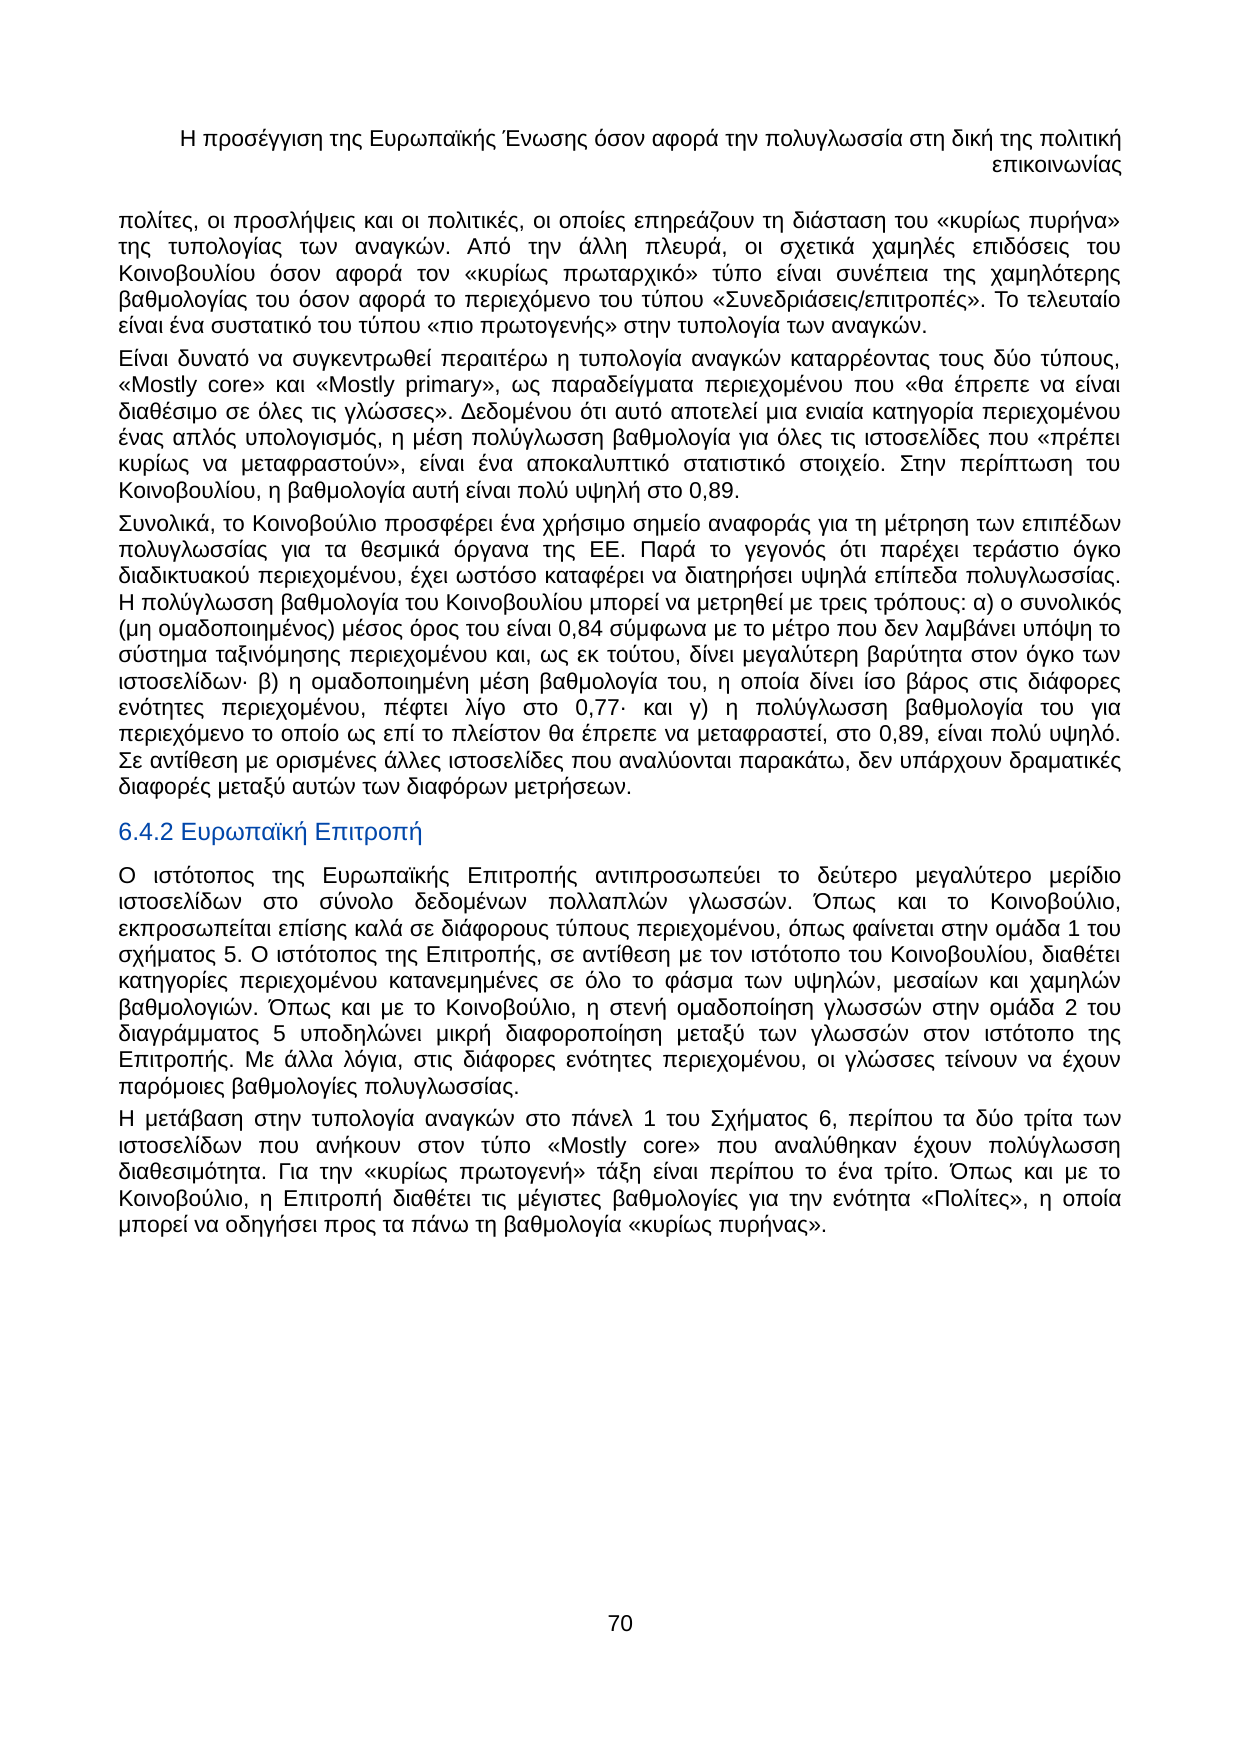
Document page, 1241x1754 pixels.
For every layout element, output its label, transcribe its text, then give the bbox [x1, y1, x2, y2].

text Ο ιστότοπος της Ευρωπαϊκής Επιτροπής αντιπροσωπεύει το δεύτερο μεγαλύτερο μερίδιο ιστοσελίδων στο σύνολο δεδομένων πολλαπλών γλωσσών. Όπως και το Κοινοβούλιο, εκπροσωπείται επίσης καλά σε διάφορους τύπους περιεχομένου, όπως φαίνεται στην ομάδα 1 του σχήματος 5. Ο ιστότοπος της Επιτροπής, σε αντίθεση με τον ιστότοπο του Κοινοβουλίου, διαθέτει κατηγορίες περιεχομένου κατανεμημένες σε όλο το φάσμα των υψηλών, μεσαίων και χαμηλών βαθμολογιών. Όπως και με το Κοινοβούλιο, η στενή ομαδοποίηση γλωσσών στην ομάδα 2 του διαγράμματος 5 υποδηλώνει μικρή διαφοροποίηση μεταξύ των γλωσσών στον ιστότοπο της Επιτροπής. Με άλλα λόγια, στις διάφορες ενότητες περιεχομένου, οι γλώσσες τείνουν να έχουν παρόμοιες βαθμολογίες πολυγλωσσίας. [118, 862, 1122, 1099]
text Η μετάβαση στην τυπολογία αναγκών στο πάνελ 1 του Σχήματος 6, περίπου τα δύο τρίτα των ιστοσελίδων που ανήκουν στον τύπο «Mostly core» που αναλύθηκαν έχουν πολύγλωσση διαθεσιμότητα. Για την «κυρίως πρωτογενή» τάξη είναι περίπου το ένα τρίτο. Όπως και με το Κοινοβούλιο, η Επιτροπή διαθέτει τις μέγιστες βαθμολογίες για την ενότητα «Πολίτες», η οποία μπορεί να οδηγήσει προς τα πάνω τη βαθμολογία «κυρίως πυρήνας». [118, 1105, 1122, 1237]
text πολίτες, οι προσλήψεις και οι πολιτικές, οι οποίες επηρεάζουν τη διάσταση του «κυρίως πυρήνα» της τυπολογίας των αναγκών. Από την άλλη πλευρά, οι σχετικά χαμηλές επιδόσεις του Κοινοβουλίου όσον αφορά τον «κυρίως πρωταρχικό» τύπο είναι συνέπεια της χαμηλότερης βαθμολογίας του όσον αφορά το περιεχόμενο του τύπου «Συνεδριάσεις/επιτροπές». Το τελευταίο είναι ένα συστατικό του τύπου «πιο πρωτογενής» στην τυπολογία των αναγκών. [118, 207, 1122, 338]
subtitle 6.4.2 Ευρωπαϊκή Επιτροπή [118, 817, 1122, 846]
text Συνολικά, το Κοινοβούλιο προσφέρει ένα χρήσιμο σημείο αναφοράς για τη μέτρηση των επιπέδων πολυγλωσσίας για τα θεσμικά όργανα της ΕΕ. Παρά το γεγονός ότι παρέχει τεράστιο όγκο διαδικτυακού περιεχομένου, έχει ωστόσο καταφέρει να διατηρήσει υψηλά επίπεδα πολυγλωσσίας. Η πολύγλωσση βαθμολογία του Κοινοβουλίου μπορεί να μετρηθεί με τρεις τρόπους: α) ο συνολικός (μη ομαδοποιημένος) μέσος όρος του είναι 0,84 σύμφωνα με το μέτρο που δεν λαμβάνει υπόψη το σύστημα ταξινόμησης περιεχομένου και, ως εκ τούτου, δίνει μεγαλύτερη βαρύτητα στον όγκο των ιστοσελίδων· β) η ομαδοποιημένη μέση βαθμολογία του, η οποία δίνει ίσο βάρος στις διάφορες ενότητες περιεχομένου, πέφτει λίγο στο 0,77· και γ) η πολύγλωσση βαθμολογία του για περιεχόμενο το οποίο ως επί το πλείστον θα έπρεπε να μεταφραστεί, στο 0,89, είναι πολύ υψηλό. Σε αντίθεση με ορισμένες άλλες ιστοσελίδες που αναλύονται παρακάτω, δεν υπάρχουν δραματικές διαφορές μεταξύ αυτών των διαφόρων μετρήσεων. [118, 509, 1122, 799]
text Είναι δυνατό να συγκεντρωθεί περαιτέρω η τυπολογία αναγκών καταρρέοντας τους δύο τύπους, «Mostly core» και «Mostly primary», ως παραδείγματα περιεχομένου που «θα έπρεπε να είναι διαθέσιμο σε όλες τις γλώσσες». Δεδομένου ότι αυτό αποτελεί μια ενιαία κατηγορία περιεχομένου ένας απλός υπολογισμός, η μέση πολύγλωσση βαθμολογία για όλες τις ιστοσελίδες που «πρέπει κυρίως να μεταφραστούν», είναι ένα αποκαλυπτικό στατιστικό στοιχείο. Στην περίπτωση του Κοινοβουλίου, η βαθμολογία αυτή είναι πολύ υψηλή στο 0,89. [118, 345, 1122, 503]
